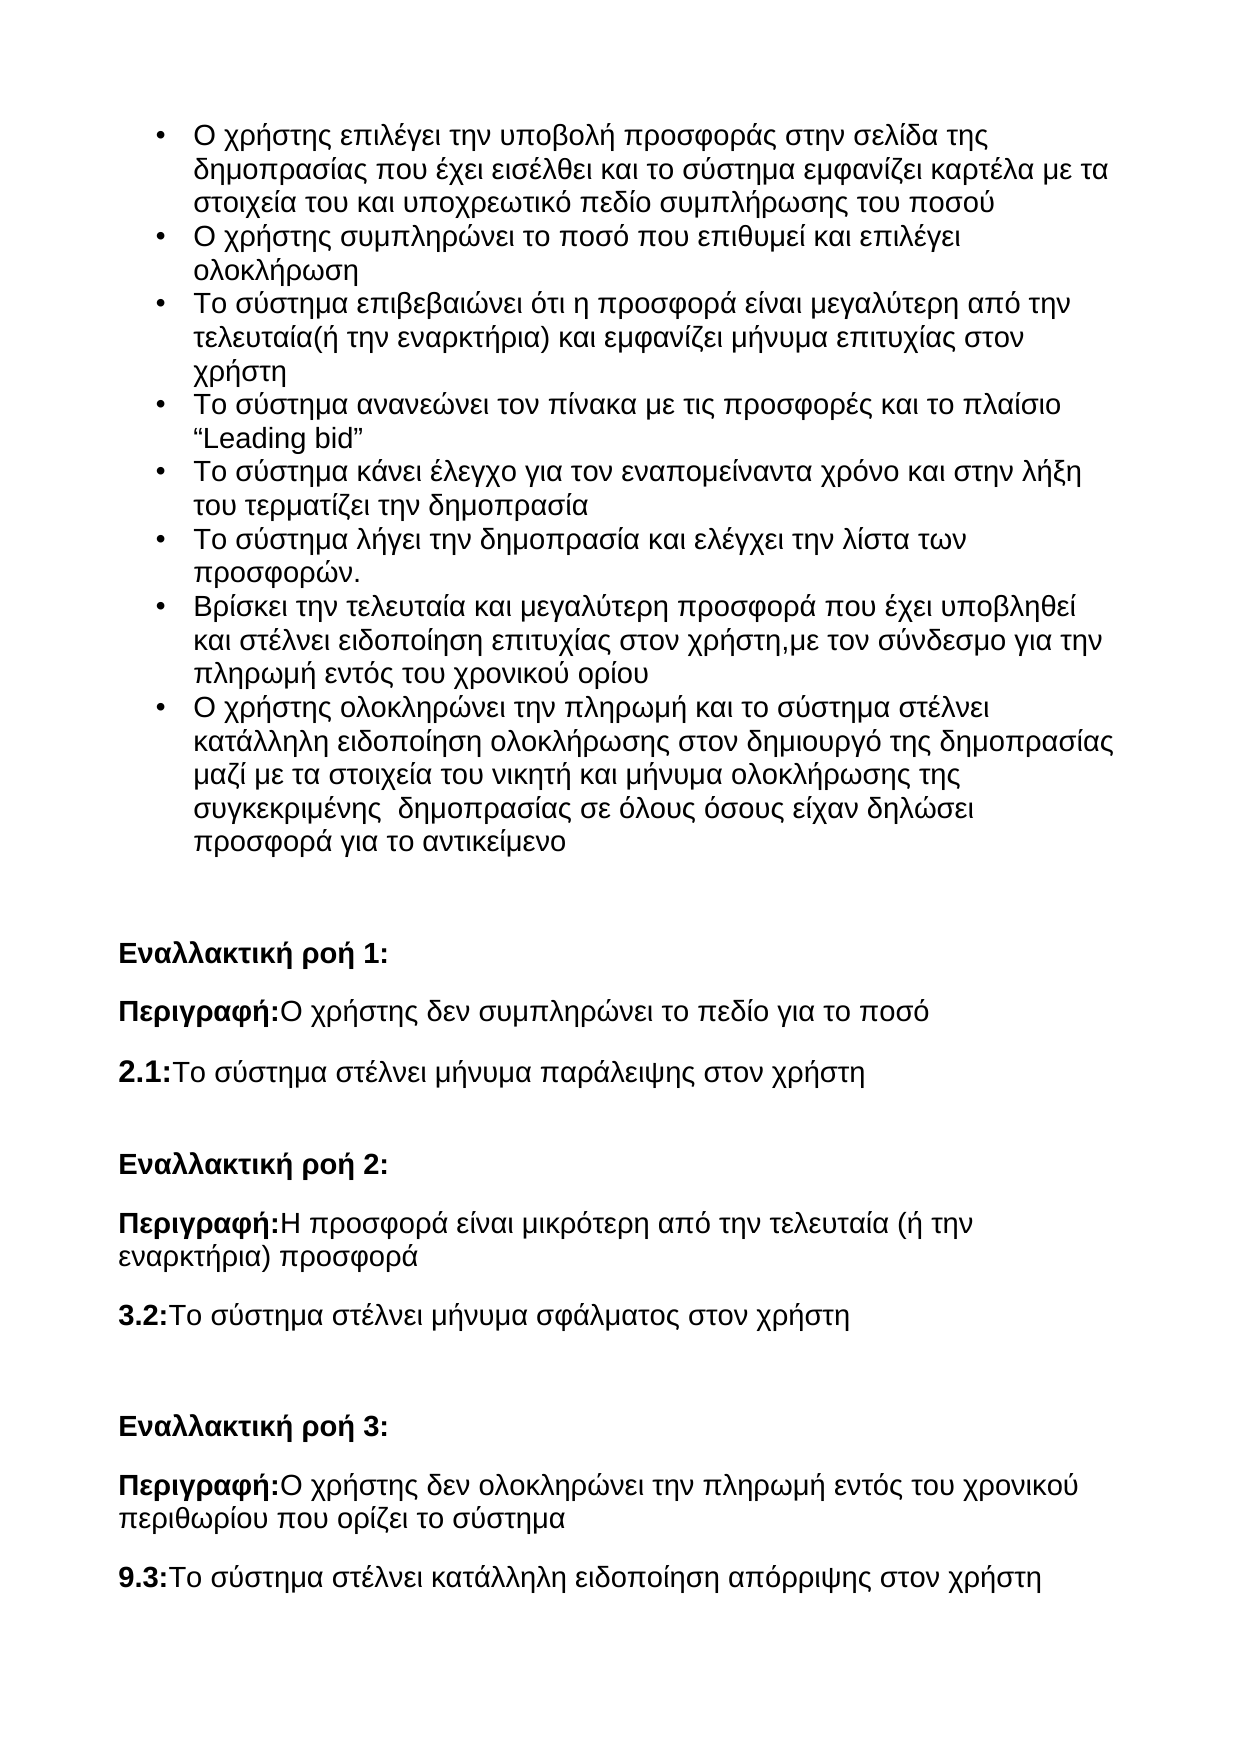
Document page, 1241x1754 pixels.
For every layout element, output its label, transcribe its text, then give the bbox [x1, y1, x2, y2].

list Το σύστημα ανανεώνει τον πίνακα με τις προσφορές και το πλαίσιο “Leading bid” [156, 387, 1122, 454]
list Βρίσκει την τελευταία και μεγαλύτερη προσφορά που έχει υποβληθεί και στέλνει ειδοποίηση επιτυχίας στον χρήστη,με τον σύνδεσμο για την πληρωμή εντός του χρονικού ορίου [156, 589, 1122, 690]
text Εναλλακτική ροή 3: [118, 1409, 1122, 1443]
list Το σύστημα κάνει έλεγχο για τον εναπομείναντα χρόνο και στην λήξη του τερματίζει την δημοπρασία [156, 454, 1122, 522]
text Εναλλακτική ροή 1: [118, 936, 1122, 969]
text Περιγραφή:Ο χρήστης δεν ολοκληρώνει την πληρωμή εντός του χρονικού περιθωρίου που ορίζει το σύστημα [118, 1468, 1122, 1535]
text 9.3:Το σύστημα στέλνει κατάλληλη ειδοποίηση απόρριψης στον χρήστη [118, 1560, 1122, 1594]
list Το σύστημα επιβεβαιώνει ότι η προσφορά είναι μεγαλύτερη από την τελευταία(ή την εναρκτήρια) και εμφανίζει μήνυμα επιτυχίας στον χρήστη [156, 286, 1122, 387]
list Το σύστημα λήγει την δημοπρασία και ελέγχει την λίστα των προσφορών. [156, 522, 1122, 589]
list Ο χρήστης συμπληρώνει το ποσό που επιθυμεί και επιλέγει ολοκλήρωση [156, 219, 1122, 286]
text 3.2:Το σύστημα στέλνει μήνυμα σφάλματος στον χρήστη [118, 1298, 1122, 1331]
list Ο χρήστης επιλέγει την υποβολή προσφοράς στην σελίδα της δημοπρασίας που έχει εισέλθει και το σύστημα εμφανίζει καρτέλα με τα στοιχεία του και υποχρεωτικό πεδίο συμπλήρωσης του ποσού [156, 118, 1122, 219]
text Εναλλακτική ροή 2: [118, 1114, 1122, 1181]
text 2.1:Το σύστημα στέλνει μήνυμα παράλειψης στον χρήστη [118, 1053, 1122, 1089]
text Περιγραφή:Ο χρήστης δεν συμπληρώνει το πεδίο για το ποσό [118, 994, 1122, 1028]
text Περιγραφή:Η προσφορά είναι μικρότερη από την τελευταία (ή την εναρκτήρια) προσφορά [118, 1206, 1122, 1273]
list Ο χρήστης ολοκληρώνει την πληρωμή και το σύστημα στέλνει κατάλληλη ειδοποίηση ολοκλήρωσης στον δημιουργό της δημοπρασίας μαζί με τα στοιχεία του νικητή και μήνυμα ολοκλήρωσης της συγκεκριμένης δημοπρασίας σε όλους όσους είχαν δηλώσει προσφορά για το αντικείμενο [156, 690, 1122, 858]
